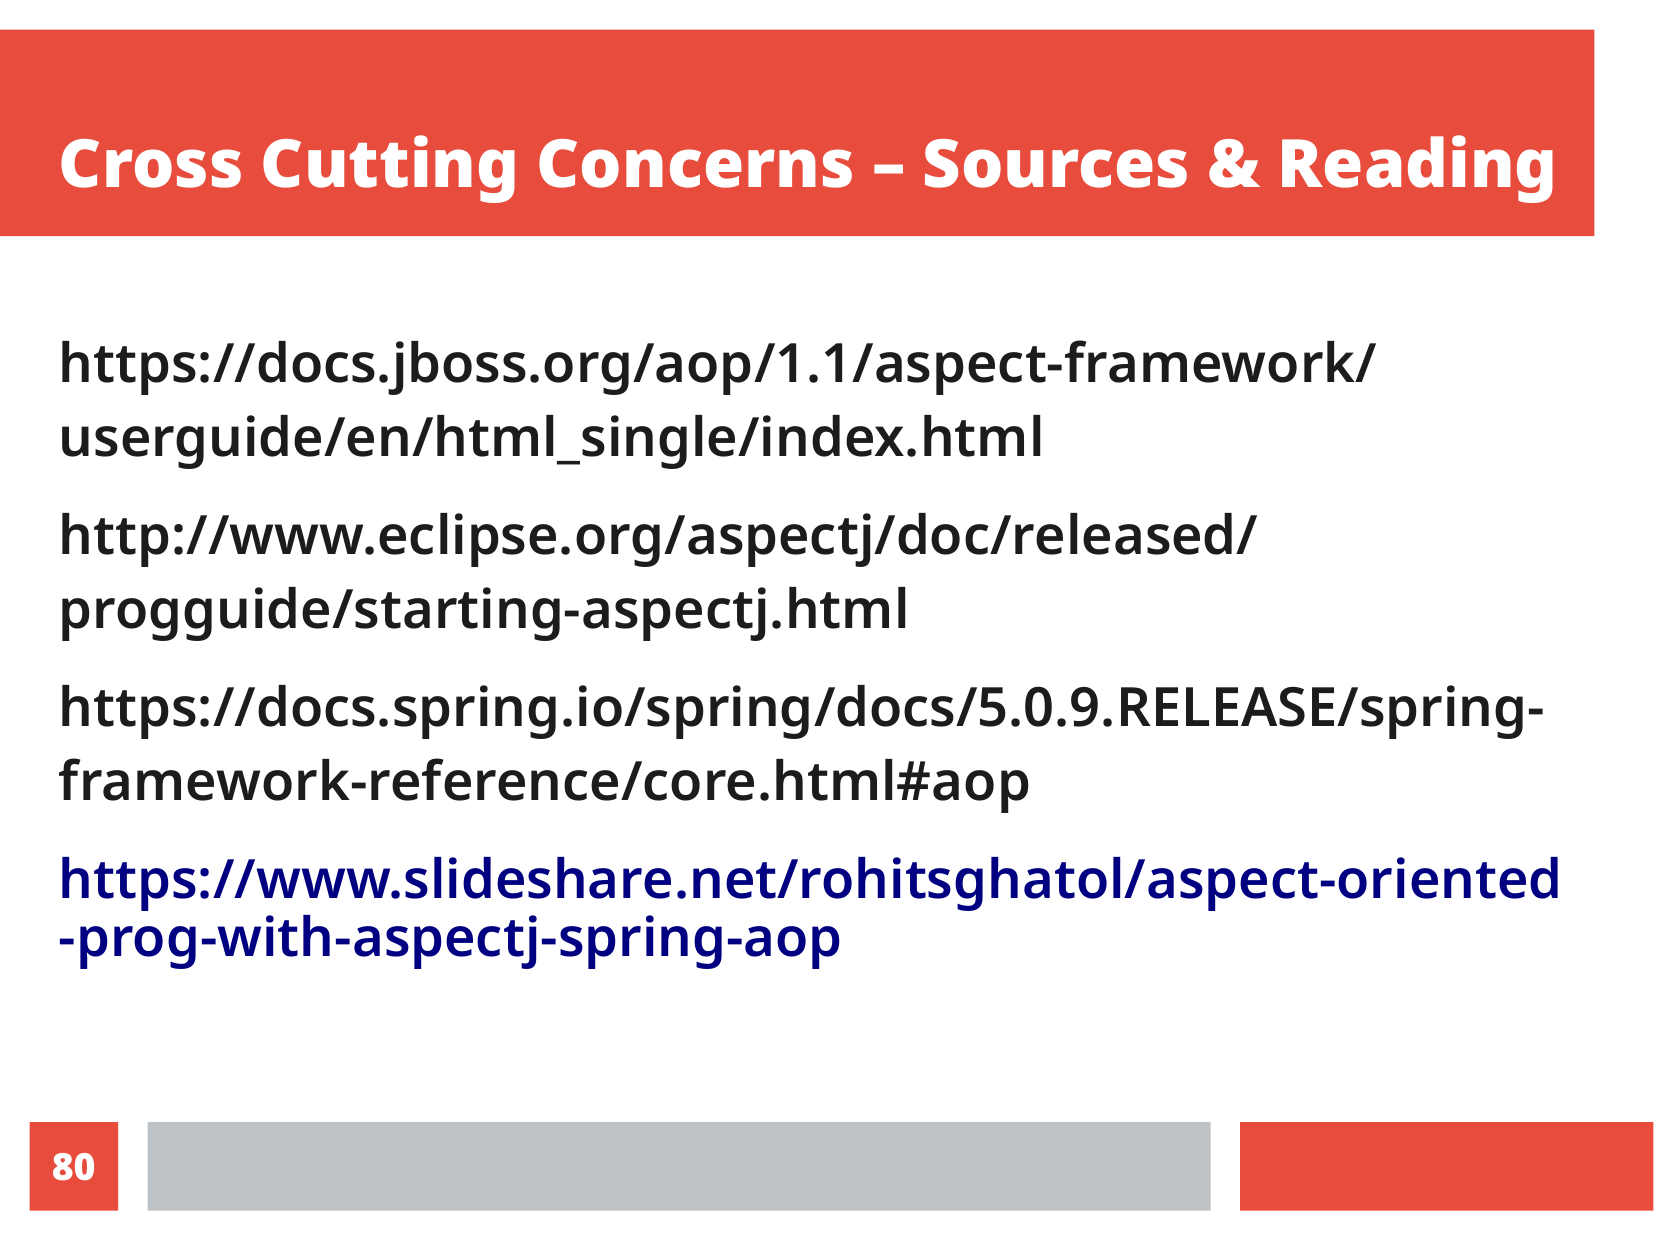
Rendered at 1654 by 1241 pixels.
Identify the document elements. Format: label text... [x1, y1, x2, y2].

title Cross Cutting Concerns – Sources & Reading [59, 59, 1595, 207]
list https://docs.jboss.org/aop/1.1/aspect-framework/userguide/en/html_single/index.html http://www.eclipse.org/aspectj/doc/released/progguide/starting-aspectj.html https://docs.spring.io/spring/docs/5.0.9.RELEASE/spring-framework-reference/core.html#aop https://www.slideshare.net/rohitsghatol/aspect-oriented-prog-with-aspectj-spring-aop [59, 324, 1565, 1093]
